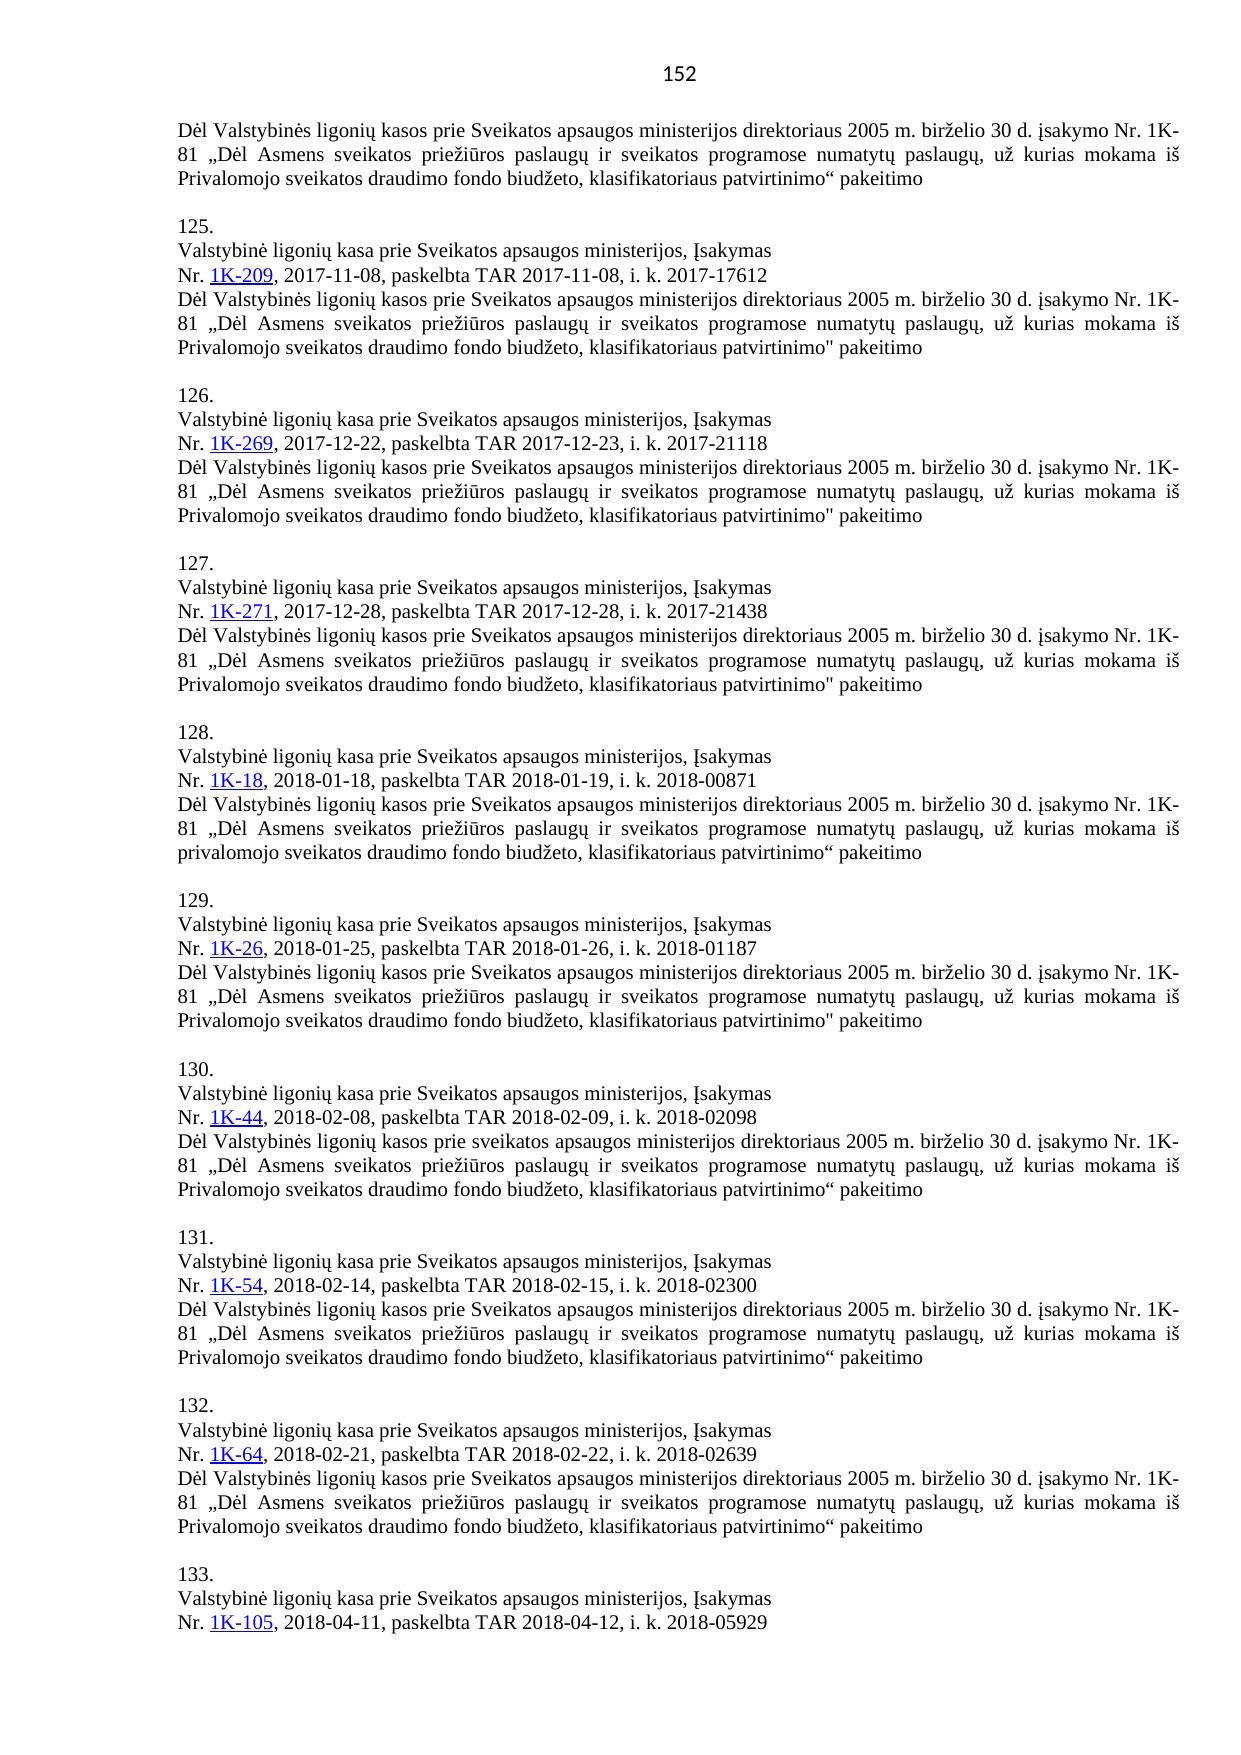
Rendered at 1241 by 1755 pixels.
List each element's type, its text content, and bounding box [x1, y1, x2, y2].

text Valstybinė ligonių kasa prie Sveikatos apsaugos ministerijos, Įsakymas [177, 744, 1181, 768]
text Nr. 1K-18, 2018-01-18, paskelbta TAR 2018-01-19, i. k. 2018-00871 [177, 768, 1181, 792]
text Nr. 1K-269, 2017-12-22, paskelbta TAR 2017-12-23, i. k. 2017-21118 [177, 431, 1181, 455]
text 127. [177, 551, 1181, 575]
text Valstybinė ligonių kasa prie Sveikatos apsaugos ministerijos, Įsakymas [177, 1586, 1181, 1610]
text Dėl Valstybinės ligonių kasos prie sveikatos apsaugos ministerijos direktoriaus 2005 m. birželio 30 d. įsakymo Nr. 1K-81 „Dėl Asmens sveikatos priežiūros paslaugų ir sveikatos programose numatytų paslaugų, už kurias mokama iš Privalomojo sveikatos draudimo fondo biudžeto, klasifikatoriaus patvirtinimo“ pakeitimo [177, 1129, 1181, 1201]
text Valstybinė ligonių kasa prie Sveikatos apsaugos ministerijos, Įsakymas [177, 407, 1181, 431]
text Valstybinė ligonių kasa prie Sveikatos apsaugos ministerijos, Įsakymas [177, 1417, 1181, 1442]
text Nr. 1K-271, 2017-12-28, paskelbta TAR 2017-12-28, i. k. 2017-21438 [177, 599, 1181, 623]
text Valstybinė ligonių kasa prie Sveikatos apsaugos ministerijos, Įsakymas [177, 1081, 1181, 1105]
text Nr. 1K-54, 2018-02-14, paskelbta TAR 2018-02-15, i. k. 2018-02300 [177, 1273, 1181, 1297]
text 125. [177, 214, 1181, 238]
text Nr. 1K-26, 2018-01-25, paskelbta TAR 2018-01-26, i. k. 2018-01187 [177, 936, 1181, 960]
text Nr. 1K-64, 2018-02-21, paskelbta TAR 2018-02-22, i. k. 2018-02639 [177, 1442, 1181, 1466]
text Valstybinė ligonių kasa prie Sveikatos apsaugos ministerijos, Įsakymas [177, 238, 1181, 262]
text Nr. 1K-209, 2017-11-08, paskelbta TAR 2017-11-08, i. k. 2017-17612 [177, 262, 1181, 287]
text Dėl Valstybinės ligonių kasos prie Sveikatos apsaugos ministerijos direktoriaus 2005 m. birželio 30 d. įsakymo Nr. 1K-81 „Dėl Asmens sveikatos priežiūros paslaugų ir sveikatos programose numatytų paslaugų, už kurias mokama iš privalomojo sveikatos draudimo fondo biudžeto, klasifikatoriaus patvirtinimo“ pakeitimo [177, 792, 1181, 864]
text Dėl Valstybinės ligonių kasos prie Sveikatos apsaugos ministerijos direktoriaus 2005 m. birželio 30 d. įsakymo Nr. 1K-81 „Dėl Asmens sveikatos priežiūros paslaugų ir sveikatos programose numatytų paslaugų, už kurias mokama iš Privalomojo sveikatos draudimo fondo biudžeto, klasifikatoriaus patvirtinimo“ pakeitimo [177, 118, 1181, 190]
text Dėl Valstybinės ligonių kasos prie Sveikatos apsaugos ministerijos direktoriaus 2005 m. birželio 30 d. įsakymo Nr. 1K-81 „Dėl Asmens sveikatos priežiūros paslaugų ir sveikatos programose numatytų paslaugų, už kurias mokama iš Privalomojo sveikatos draudimo fondo biudžeto, klasifikatoriaus patvirtinimo" pakeitimo [177, 960, 1181, 1032]
text Dėl Valstybinės ligonių kasos prie Sveikatos apsaugos ministerijos direktoriaus 2005 m. birželio 30 d. įsakymo Nr. 1K-81 „Dėl Asmens sveikatos priežiūros paslaugų ir sveikatos programose numatytų paslaugų, už kurias mokama iš Privalomojo sveikatos draudimo fondo biudžeto, klasifikatoriaus patvirtinimo“ pakeitimo [177, 1466, 1181, 1538]
text 126. [177, 383, 1181, 407]
text 129. [177, 888, 1181, 912]
text Dėl Valstybinės ligonių kasos prie Sveikatos apsaugos ministerijos direktoriaus 2005 m. birželio 30 d. įsakymo Nr. 1K-81 „Dėl Asmens sveikatos priežiūros paslaugų ir sveikatos programose numatytų paslaugų, už kurias mokama iš Privalomojo sveikatos draudimo fondo biudžeto, klasifikatoriaus patvirtinimo" pakeitimo [177, 455, 1181, 527]
text 133. [177, 1562, 1181, 1586]
text Valstybinė ligonių kasa prie Sveikatos apsaugos ministerijos, Įsakymas [177, 912, 1181, 936]
text 128. [177, 720, 1181, 744]
text Nr. 1K-44, 2018-02-08, paskelbta TAR 2018-02-09, i. k. 2018-02098 [177, 1105, 1181, 1129]
text 131. [177, 1225, 1181, 1249]
text Valstybinė ligonių kasa prie Sveikatos apsaugos ministerijos, Įsakymas [177, 575, 1181, 599]
text Nr. 1K-105, 2018-04-11, paskelbta TAR 2018-04-12, i. k. 2018-05929 [177, 1610, 1181, 1634]
text Dėl Valstybinės ligonių kasos prie Sveikatos apsaugos ministerijos direktoriaus 2005 m. birželio 30 d. įsakymo Nr. 1K-81 „Dėl Asmens sveikatos priežiūros paslaugų ir sveikatos programose numatytų paslaugų, už kurias mokama iš Privalomojo sveikatos draudimo fondo biudžeto, klasifikatoriaus patvirtinimo" pakeitimo [177, 623, 1181, 696]
text 132. [177, 1393, 1181, 1417]
text Dėl Valstybinės ligonių kasos prie Sveikatos apsaugos ministerijos direktoriaus 2005 m. birželio 30 d. įsakymo Nr. 1K-81 „Dėl Asmens sveikatos priežiūros paslaugų ir sveikatos programose numatytų paslaugų, už kurias mokama iš Privalomojo sveikatos draudimo fondo biudžeto, klasifikatoriaus patvirtinimo" pakeitimo [177, 287, 1181, 359]
text 130. [177, 1057, 1181, 1081]
text Dėl Valstybinės ligonių kasos prie Sveikatos apsaugos ministerijos direktoriaus 2005 m. birželio 30 d. įsakymo Nr. 1K-81 „Dėl Asmens sveikatos priežiūros paslaugų ir sveikatos programose numatytų paslaugų, už kurias mokama iš Privalomojo sveikatos draudimo fondo biudžeto, klasifikatoriaus patvirtinimo“ pakeitimo [177, 1297, 1181, 1369]
text Valstybinė ligonių kasa prie Sveikatos apsaugos ministerijos, Įsakymas [177, 1249, 1181, 1273]
